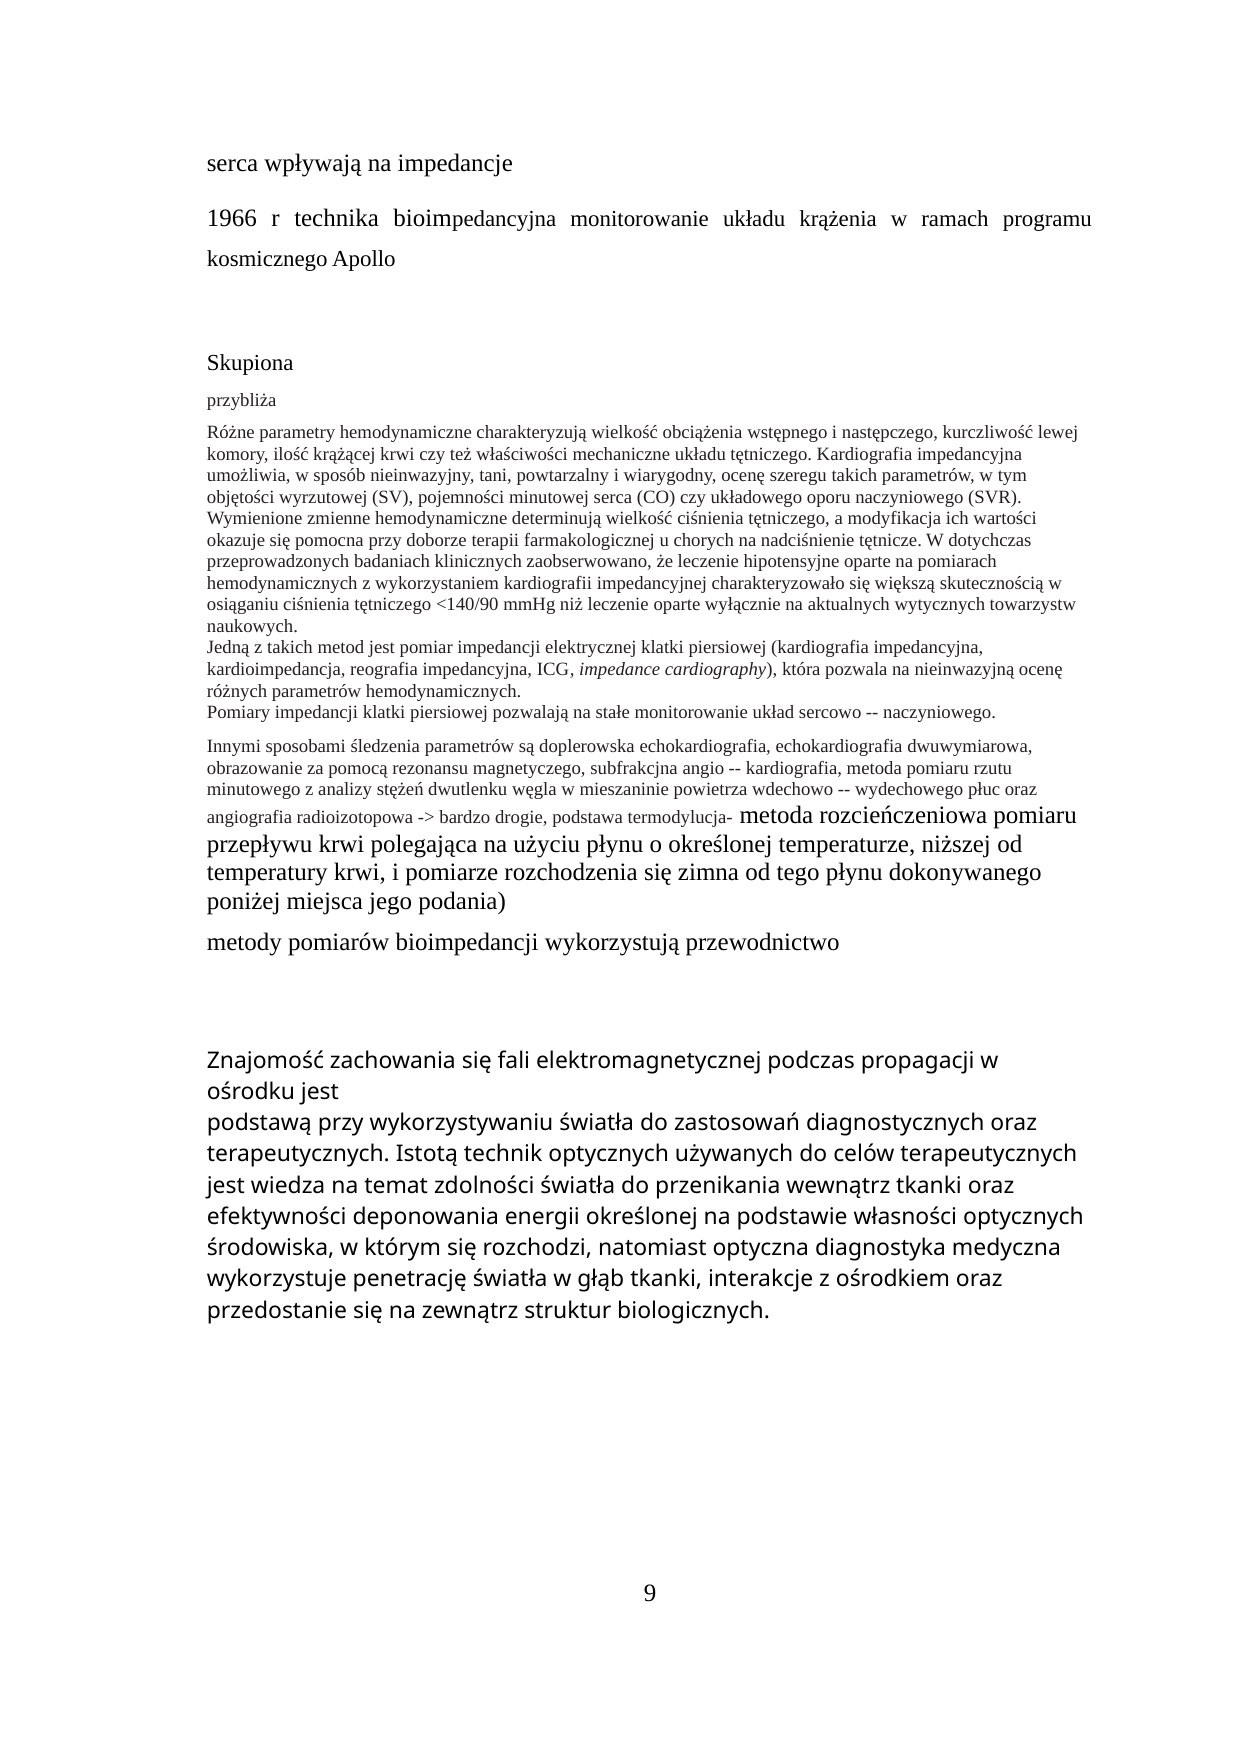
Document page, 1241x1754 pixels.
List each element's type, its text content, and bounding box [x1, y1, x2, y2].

text Skupiona [207, 349, 1093, 375]
text Znajomość zachowania się fali elektromagnetycznej podczas propagacji w ośrodku jest podstawą przy wykorzystywaniu światła do zastosowań diagnostycznych oraz terapeutycznych. Istotą technik optycznych używanych do celów terapeutycznych jest wiedza na temat zdolności światła do przenikania wewnątrz tkanki oraz efektywności deponowania energii określonej na podstawie własności optycznych środowiska, w którym się rozchodzi, natomiast optyczna diagnostyka medyczna wykorzystuje penetrację światła w głąb tkanki, interakcje z ośrodkiem oraz przedostanie się na zewnątrz struktur biologicznych. [207, 1044, 1093, 1325]
text 1966 r technika bioimpedancyjna monitorowanie układu krążenia w ramach programu kosmicznego Apollo [207, 203, 1093, 271]
text Różne parametry hemodynamiczne charakteryzują wielkość obciążenia wstępnego i następczego, kurczliwość lewej komory, ilość krążącej krwi czy też właściwości mechaniczne układu tętniczego. Kardiografia impedancyjna umożliwia, w sposób nieinwazyjny, tani, powtarzalny i wiarygodny, ocenę szeregu takich parametrów, w tym objętości wyrzutowej (SV), pojemności minutowej serca (CO) czy układowego oporu naczyniowego (SVR). Wymienione zmienne hemodynamiczne determinują wielkość ciśnienia tętniczego, a modyfikacja ich wartości okazuje się pomocna przy doborze terapii farmakologicznej u chorych na nadciśnienie tętnicze. W dotychczas przeprowadzonych badaniach klinicznych zaobserwowano, że leczenie hipotensyjne oparte na pomiarach hemodynamicznych z wykorzystaniem kardiografii impedancyjnej charakteryzowało się większą skutecznością w osiąganiu ciśnienia tętniczego <140/90 mmHg niż leczenie oparte wyłącznie na aktualnych wytycznych towarzystw naukowych. Jedną z takich metod jest pomiar impedancji elektrycznej klatki piersiowej (kardiografia impedancyjna, kardioimpedancja, reografia impedancyjna, ICG, impedance cardiography), która pozwala na nieinwazyjną ocenę różnych parametrów hemodynamicznych. Pomiary impedancji klatki piersiowej pozwalają na stałe monitorowanie układ sercowo -- naczyniowego. [207, 421, 1093, 723]
text przybliża [207, 388, 1093, 410]
text serca wpływają na impedancje [207, 148, 1093, 176]
text metody pomiarów bioimpedancji wykorzystują przewodnictwo [207, 927, 1093, 956]
text Innymi sposobami śledzenia parametrów są doplerowska echokardiografia, echokardiografia dwuwymiarowa, obrazowanie za pomocą rezonansu magnetyczego, subfrakcjna angio -- kardiografia, metoda pomiaru rzutu minutowego z analizy stężeń dwutlenku węgla w mieszaninie powietrza wdechowo -- wydechowego płuc oraz angiografia radioizotopowa -> bardzo drogie, podstawa termodylucja- metoda rozcieńczeniowa pomiaru przepływu krwi polegająca na użyciu płynu o określonej temperaturze, niższej od temperatury krwi, i pomiarze rozchodzenia się zimna od tego płynu dokonywanego poniżej miejsca jego podania) [207, 735, 1093, 915]
